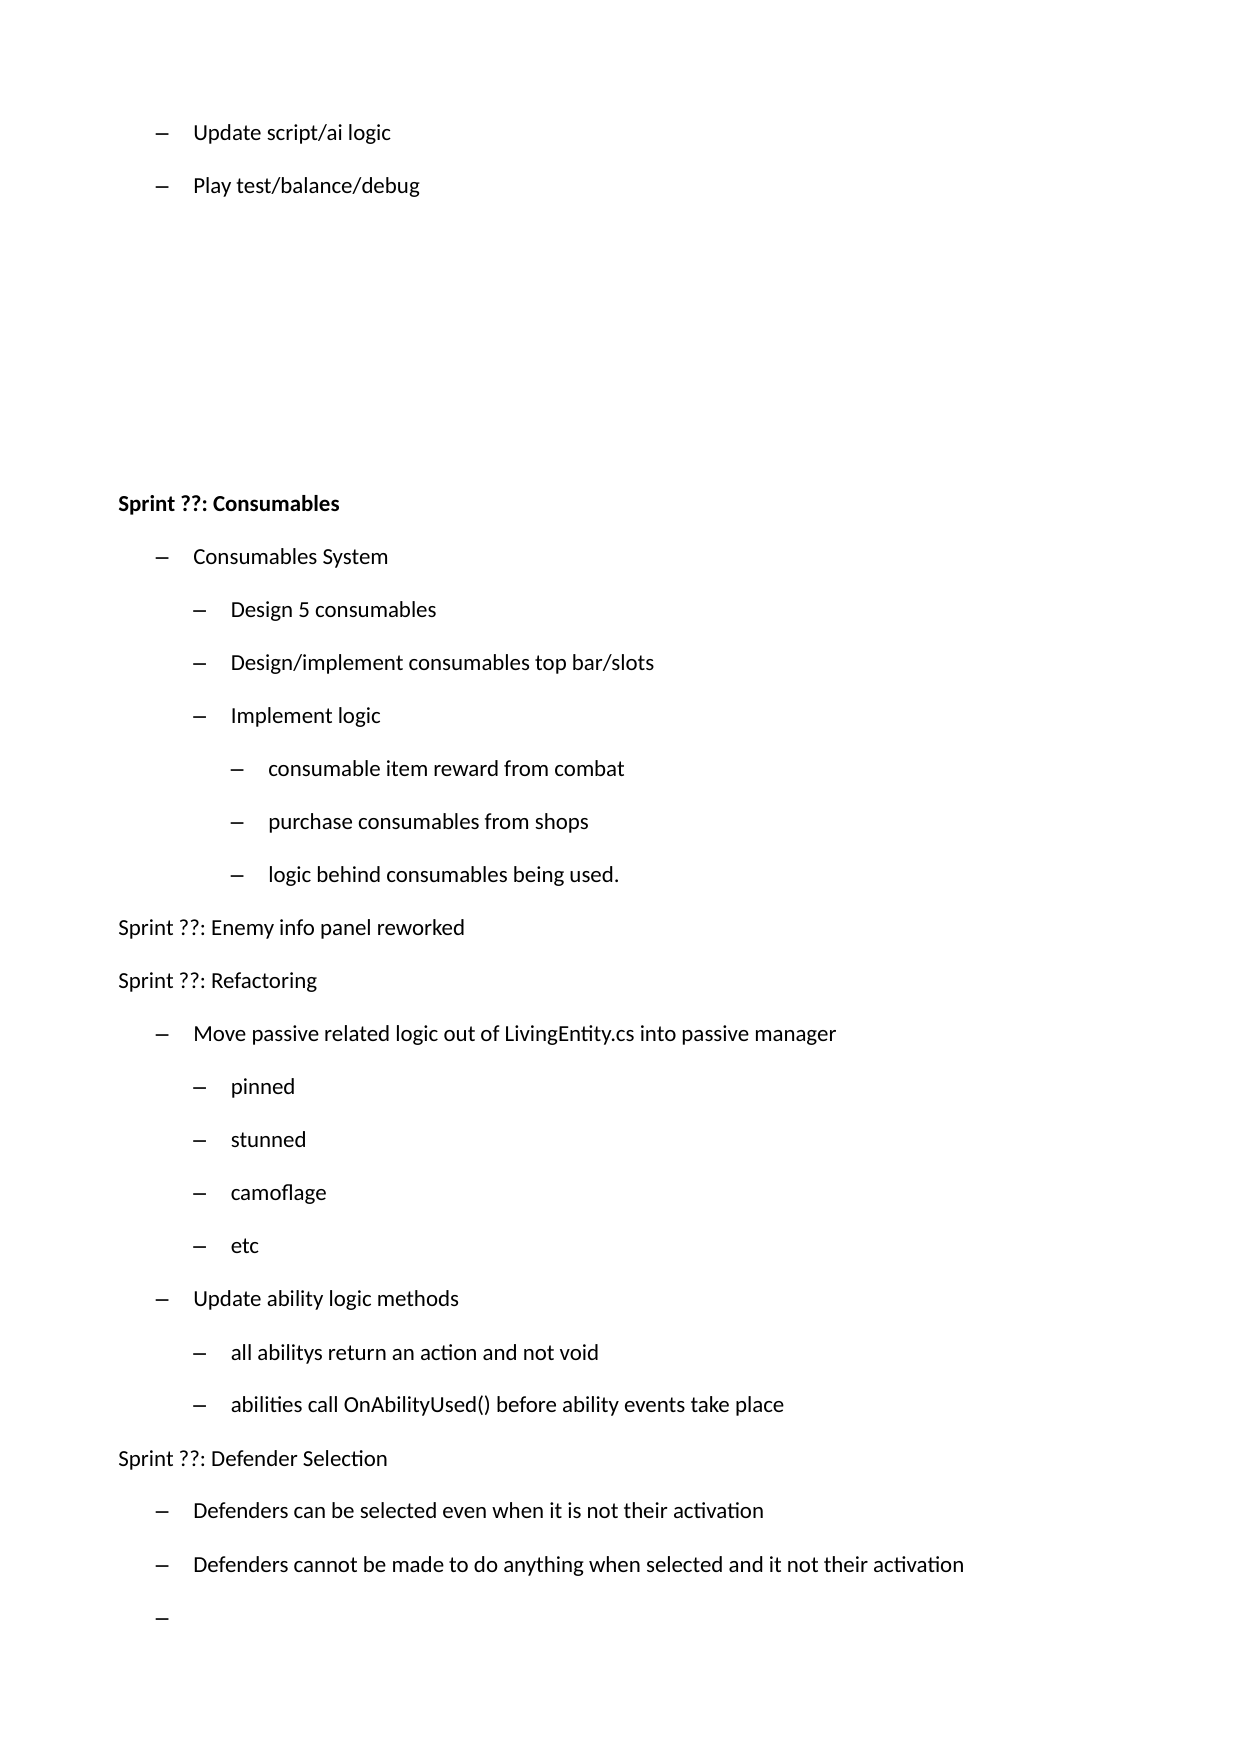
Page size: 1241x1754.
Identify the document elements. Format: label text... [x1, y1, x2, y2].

list Defenders cannot be made to do anything when selected and it not their activation [156, 1550, 1122, 1578]
list Implement logic [193, 701, 1122, 729]
list stunned [193, 1126, 1122, 1153]
list Consumables System [156, 542, 1122, 570]
text Sprint ??: Enemy info panel reworked [118, 913, 1122, 941]
list Update script/ai logic [156, 118, 1122, 146]
list consumable item reward from combat [231, 754, 1122, 782]
list Defenders can be selected even when it is not their activation [156, 1497, 1122, 1525]
list camoflage [193, 1178, 1122, 1207]
list Update ability logic methods [156, 1284, 1122, 1313]
list Design 5 consumables [193, 595, 1122, 623]
list all abilitys return an action and not void [193, 1338, 1122, 1366]
list Move passive related logic out of LivingEntity.cs into passive manager [156, 1019, 1122, 1047]
list Play test/balance/debug [156, 171, 1122, 199]
list etc [193, 1232, 1122, 1259]
list logic behind consumables being used. [231, 860, 1122, 888]
list purchase consumables from shops [231, 807, 1122, 835]
list pinned [193, 1072, 1122, 1101]
list Design/implement consumables top bar/slots [193, 648, 1122, 676]
text Sprint ??: Defender Selection [118, 1444, 1122, 1472]
text Sprint ??: Consumables [118, 489, 1122, 517]
list abilities call OnAbilityUsed() before ability events take place [193, 1391, 1122, 1419]
text Sprint ??: Refactoring [118, 966, 1122, 994]
